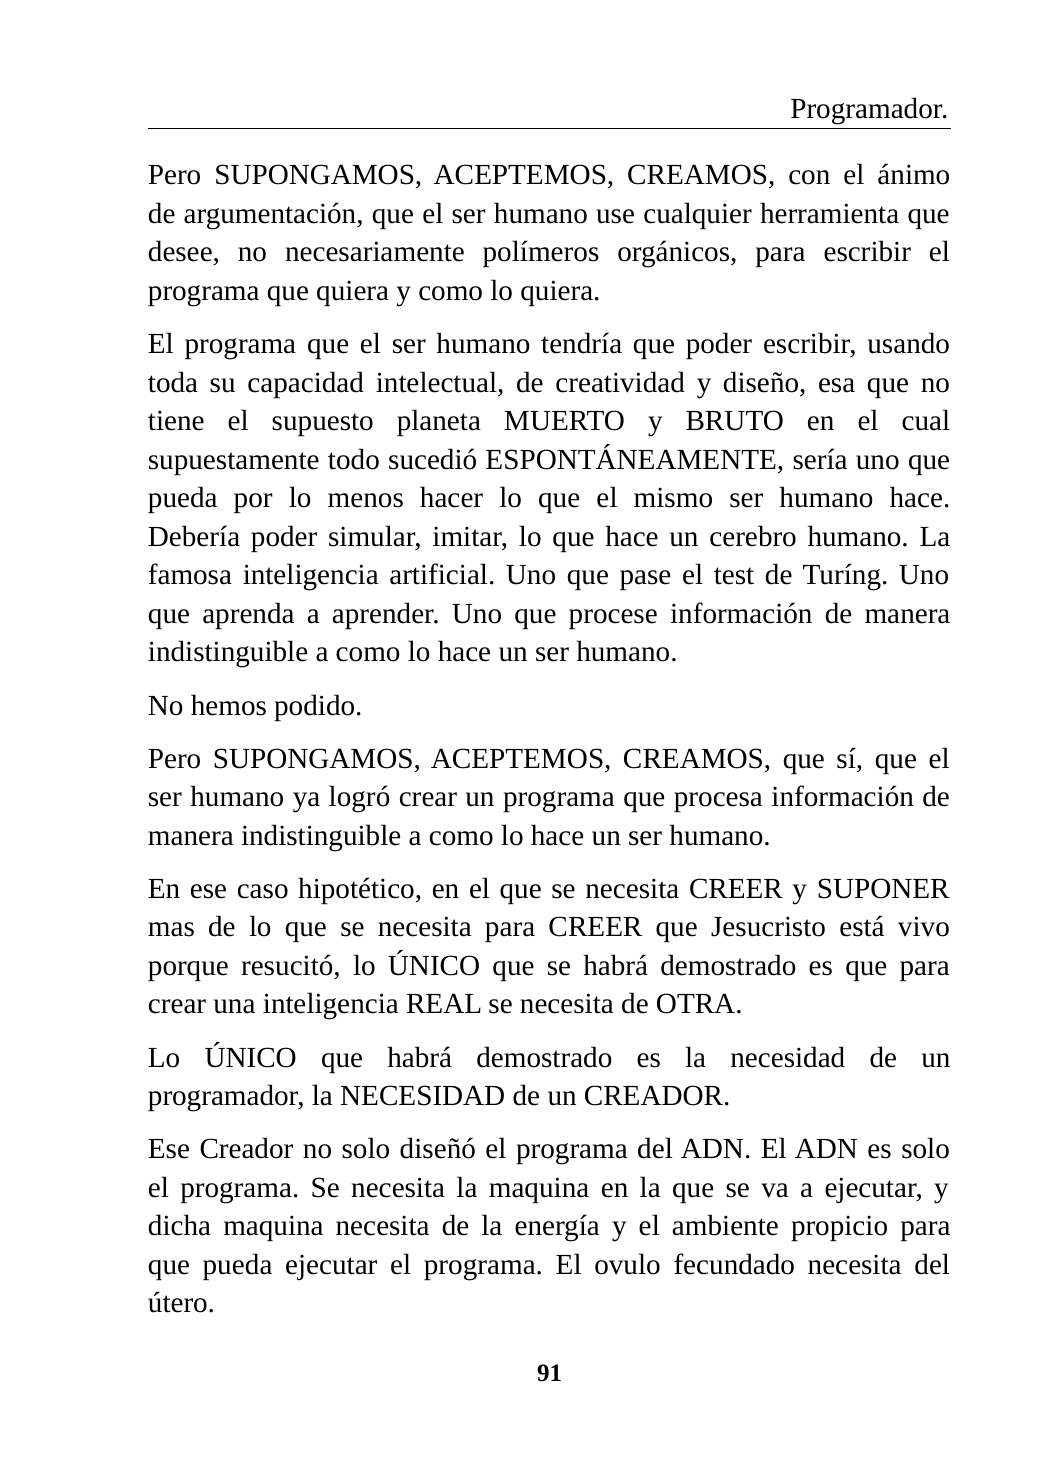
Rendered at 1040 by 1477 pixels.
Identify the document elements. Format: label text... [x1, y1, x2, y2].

text El programa que el ser humano tendría que poder escribir, usando toda su capacidad intelectual, de creatividad y diseño, esa que no tiene el supuesto planeta MUERTO y BRUTO en el cual supuestamente todo sucedió ESPONTÁNEAMENTE, sería uno que pueda por lo menos hacer lo que el mismo ser humano hace. Debería poder simular, imitar, lo que hace un cerebro humano. La famosa inteligencia artificial. Uno que pase el test de Turíng. Uno que aprenda a aprender. Uno que procese información de manera indistinguible a como lo hace un ser humano. [148, 326, 951, 668]
text No hemos podido. [148, 688, 951, 721]
text Pero SUPONGAMOS, ACEPTEMOS, CREAMOS, que sí, que el ser humano ya logró crear un programa que procesa información de manera indistinguible a como lo hace un ser humano. [148, 741, 951, 851]
text Ese Creador no solo diseñó el programa del ADN. El ADN es solo el programa. Se necesita la maquina en la que se va a ejecutar, y dicha maquina necesita de la energía y el ambiente propicio para que pueda ejecutar el programa. El ovulo fecundado necesita del útero. [148, 1131, 951, 1319]
text En ese caso hipotético, en el que se necesita CREER y SUPONER mas de lo que se necesita para CREER que Jesucristo está vivo porque resucitó, lo ÚNICO que se habrá demostrado es que para crear una inteligencia REAL se necesita de OTRA. [148, 871, 951, 1020]
text Pero SUPONGAMOS, ACEPTEMOS, CREAMOS, con el ánimo de argumentación, que el ser humano use cualquier herramienta que desee, no necesariamente polímeros orgánicos, para escribir el programa que quiera y como lo quiera. [148, 157, 951, 307]
text Lo ÚNICO que habrá demostrado es la necesidad de un programador, la NECESIDAD de un CREADOR. [148, 1040, 951, 1112]
